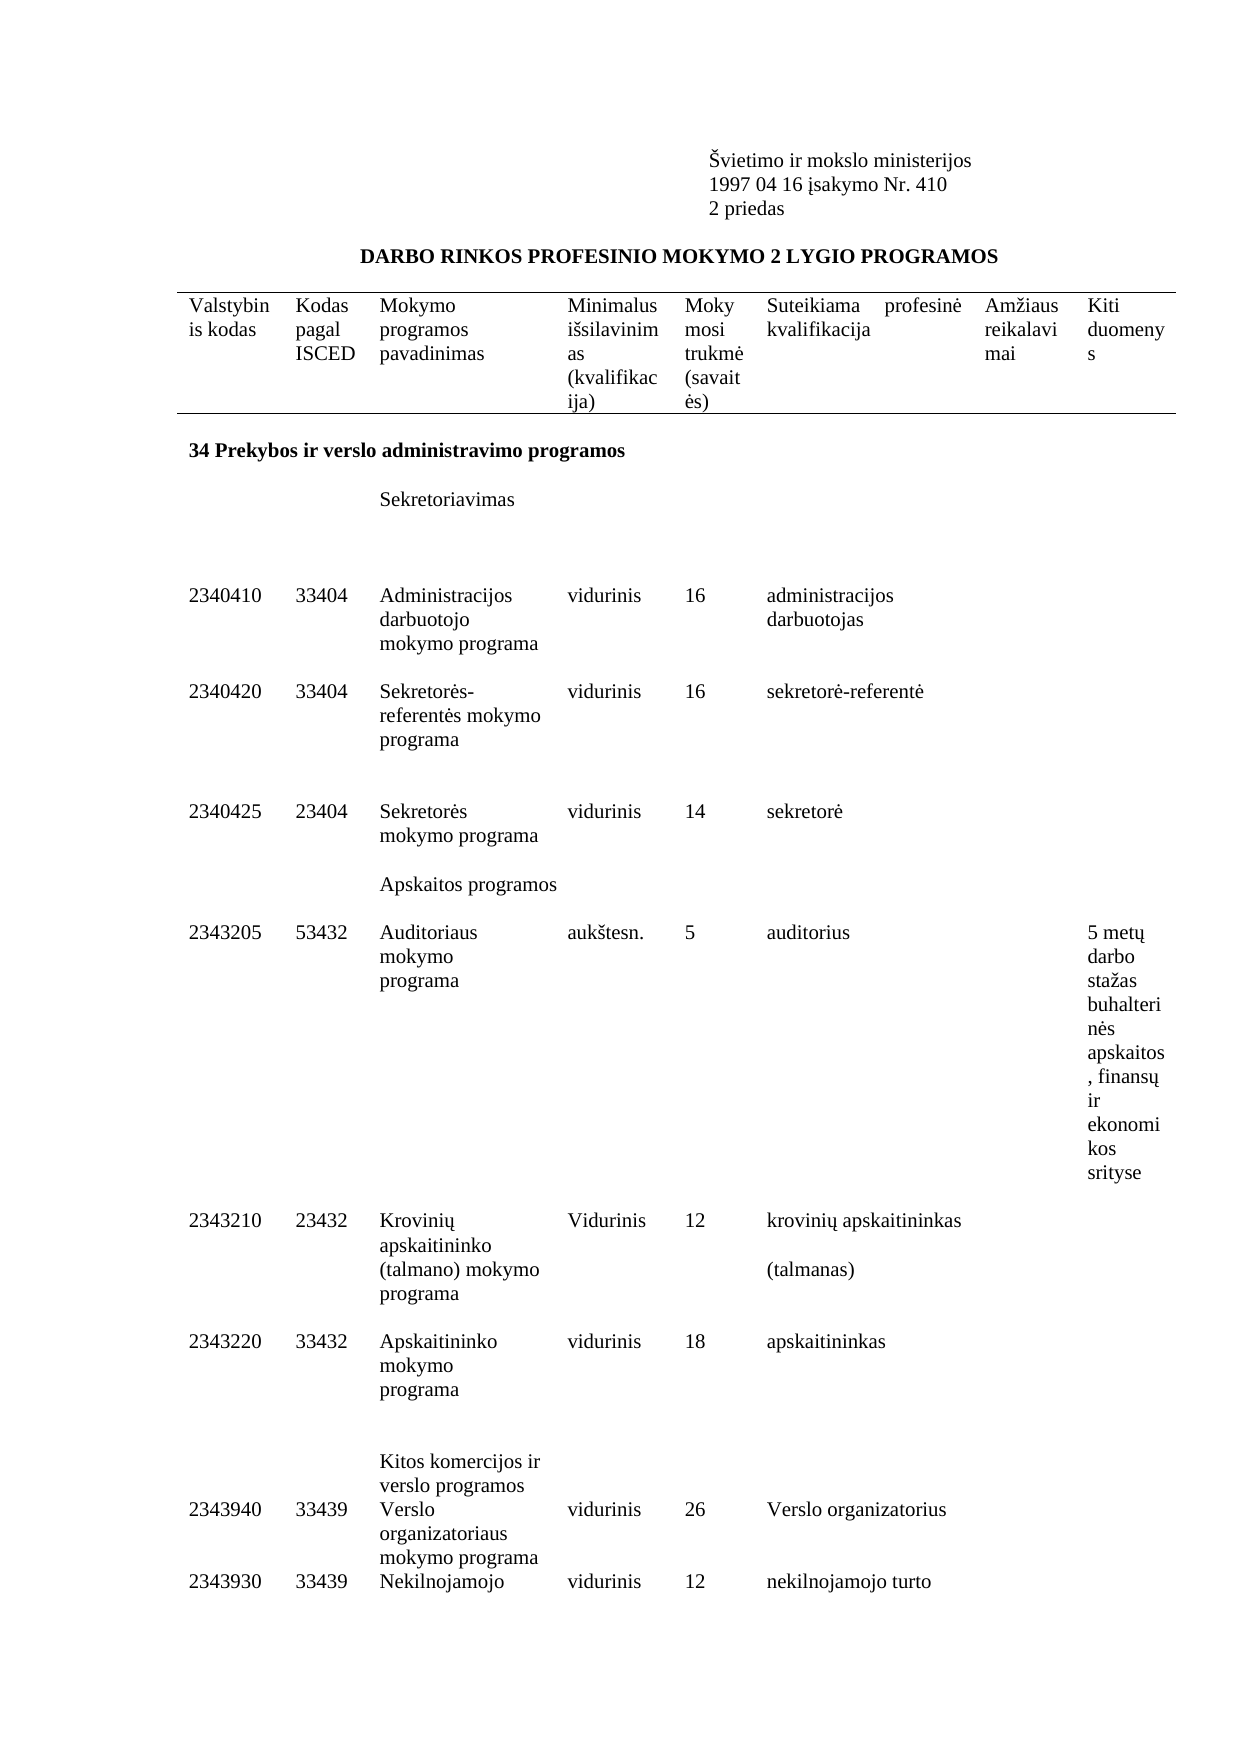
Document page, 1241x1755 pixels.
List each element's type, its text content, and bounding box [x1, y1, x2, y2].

table_cell [1076, 679, 1176, 703]
table_cell [284, 1184, 368, 1208]
table_cell [284, 992, 368, 1016]
table_cell auditorius [755, 920, 973, 968]
table_cell [368, 992, 556, 1016]
table_cell [177, 1257, 284, 1281]
table_cell [177, 1064, 284, 1184]
table_cell [284, 896, 368, 920]
table_cell [1185, 631, 1204, 655]
table_cell [1185, 1209, 1204, 1257]
table_cell [755, 631, 973, 655]
table_cell [1176, 439, 1185, 462]
table_cell [673, 1040, 755, 1064]
table_cell [1185, 1281, 1204, 1305]
table_cell [1185, 1016, 1204, 1040]
table_cell vidurinis [556, 1497, 673, 1569]
table_cell [177, 1377, 284, 1401]
table_cell [177, 655, 284, 679]
table_cell [673, 751, 755, 775]
table_cell [1176, 487, 1185, 511]
table_cell [755, 1016, 973, 1040]
table_cell [1076, 1209, 1176, 1257]
table_cell [177, 1040, 284, 1064]
table_cell [1176, 655, 1185, 679]
table_cell [284, 1449, 368, 1497]
table_cell [1176, 1064, 1185, 1184]
table_cell [177, 559, 284, 583]
table_cell [556, 775, 673, 799]
table_cell [973, 1257, 1076, 1281]
table_cell [1176, 559, 1185, 583]
table_cell [755, 968, 973, 992]
table_cell [1185, 1040, 1204, 1064]
table_cell [556, 1425, 673, 1449]
table_cell [368, 414, 556, 438]
table_cell 2340425 [177, 799, 284, 847]
table_cell 5 metų darbo stažas buhalterinės apskaitos, finansų ir ekonomikos srityse [1076, 920, 1176, 1184]
table_cell [1076, 727, 1176, 751]
table_cell [177, 968, 284, 992]
table_cell [1076, 1305, 1176, 1329]
table_cell [1176, 679, 1185, 703]
table_cell [973, 703, 1076, 727]
table_cell [1185, 703, 1204, 727]
table_cell Apskaitininko mokymo [368, 1329, 556, 1377]
table_cell [1176, 535, 1185, 559]
table_cell [1176, 1377, 1185, 1401]
table_cell 2343940 [177, 1497, 284, 1569]
table_cell Nekilnojamojo [368, 1569, 556, 1593]
table_cell [755, 1305, 973, 1329]
table_cell [973, 1064, 1076, 1184]
table_cell [556, 896, 673, 920]
table_cell vidurinis [556, 1329, 673, 1377]
table_cell 34 Prekybos ir verslo administravimo programos [177, 439, 973, 462]
table_cell [177, 463, 284, 487]
table_cell [1176, 1425, 1185, 1449]
table_cell [177, 1184, 284, 1208]
table_cell [284, 1377, 368, 1401]
table_cell [973, 655, 1076, 679]
table_cell [1076, 559, 1176, 583]
table_cell [973, 848, 1076, 872]
table_cell [755, 751, 973, 775]
table_cell [1176, 848, 1185, 872]
table_cell 16 [673, 583, 755, 631]
table_cell [673, 463, 755, 487]
table_cell [1076, 414, 1176, 438]
table_cell vidurinis [556, 799, 673, 847]
table_cell [673, 414, 755, 438]
table_cell [973, 775, 1076, 799]
table_cell [284, 655, 368, 679]
table_cell [368, 559, 556, 583]
table_cell [556, 1305, 673, 1329]
table_cell programa [368, 1281, 556, 1305]
table_cell [673, 1184, 755, 1208]
table_cell 2343930 [177, 1569, 284, 1593]
table_cell [177, 775, 284, 799]
table_cell [284, 1257, 368, 1281]
text Darbo rinkos profesinio mokymo 2 lygio programos [177, 244, 1181, 268]
table_cell [1076, 583, 1176, 631]
table_cell [673, 775, 755, 799]
table_cell [973, 872, 1076, 896]
table_cell [1185, 1257, 1204, 1281]
table_cell [284, 775, 368, 799]
table_cell [973, 1401, 1076, 1425]
table_cell [1185, 1449, 1204, 1497]
table_cell [1176, 1569, 1185, 1593]
table_cell [1076, 775, 1176, 799]
table_cell [973, 727, 1076, 751]
table_cell 18 [673, 1329, 755, 1377]
table_cell [177, 848, 284, 872]
table_cell programa [368, 1377, 556, 1401]
table_cell Krovinių apskaitininko [368, 1209, 556, 1257]
table_cell [368, 775, 556, 799]
table_cell [1176, 751, 1185, 775]
table_cell [177, 535, 284, 559]
table_cell [673, 968, 755, 992]
table_cell [368, 848, 556, 872]
table_cell [1176, 1401, 1185, 1425]
table_cell [284, 1040, 368, 1064]
table_cell [284, 1425, 368, 1449]
table_cell [973, 1329, 1076, 1377]
table_cell [177, 992, 284, 1016]
table_cell [755, 1064, 973, 1184]
table_cell [368, 1016, 556, 1040]
table_cell [973, 992, 1076, 1016]
table_cell [1185, 848, 1204, 872]
table_cell 2343205 [177, 920, 284, 968]
table_cell [1176, 511, 1185, 535]
table_cell [973, 559, 1076, 583]
table_cell [556, 1016, 673, 1040]
table_cell 23404 [284, 799, 368, 847]
table_cell 33404 [284, 679, 368, 703]
table_cell [755, 1425, 973, 1449]
table_cell [1185, 920, 1204, 968]
table_cell [556, 992, 673, 1016]
table_cell administracijos darbuotojas [755, 583, 973, 631]
table_cell [1176, 1209, 1185, 1257]
table_cell [556, 535, 673, 559]
table_cell [368, 511, 556, 535]
table_cell vidurinis [556, 583, 673, 631]
table_cell sekretorė [755, 799, 973, 847]
table_cell [177, 487, 284, 511]
table_cell 33439 [284, 1497, 368, 1569]
table_cell [755, 655, 973, 679]
table_cell [1176, 1305, 1185, 1329]
table_cell [1176, 1329, 1185, 1377]
table_cell [1076, 751, 1176, 775]
table_cell [973, 1569, 1076, 1593]
table_cell [284, 559, 368, 583]
table_cell [284, 1064, 368, 1184]
table_cell [973, 1016, 1076, 1040]
table_cell [673, 1305, 755, 1329]
table_cell [1176, 1257, 1185, 1281]
table_cell [673, 1064, 755, 1184]
table_cell [1176, 799, 1185, 847]
table_cell [1185, 1401, 1204, 1425]
table_cell krovinių apskaitininkas [755, 1209, 973, 1257]
table_cell Apskaitos programos [368, 872, 973, 896]
table_cell [284, 751, 368, 775]
table_cell [673, 1281, 755, 1305]
table_cell [177, 511, 284, 535]
table_cell [755, 775, 973, 799]
table_cell [1176, 968, 1185, 992]
table_cell [177, 1016, 284, 1040]
table_cell programa [368, 968, 556, 992]
table_cell [177, 1401, 284, 1425]
table_header Minimalus išsilavinimas (kvalifikacija) [556, 293, 673, 413]
table_cell [284, 535, 368, 559]
table_cell [755, 1377, 973, 1401]
table_cell [673, 896, 755, 920]
table_cell 12 [673, 1209, 755, 1257]
table_cell [284, 872, 368, 896]
table_cell [1185, 655, 1204, 679]
table_cell [973, 679, 1076, 703]
table_cell [284, 631, 368, 655]
table_cell [1076, 1281, 1176, 1305]
table_cell [1176, 1040, 1185, 1064]
table_header Amžiaus reikalavimai [973, 293, 1076, 413]
table_cell [673, 1257, 755, 1281]
table_cell [973, 968, 1076, 992]
table_cell [973, 439, 1076, 462]
table_cell [284, 1016, 368, 1040]
table_cell [1176, 920, 1185, 968]
table_cell [1076, 872, 1176, 896]
table_cell [673, 1449, 755, 1497]
table_cell [556, 1281, 673, 1305]
table_cell [1176, 413, 1185, 438]
table_cell Administracijos darbuotojo [368, 583, 556, 631]
table_cell 12 [673, 1569, 755, 1593]
table_cell [1076, 1449, 1176, 1497]
table_cell [368, 1425, 556, 1449]
table_cell [673, 511, 755, 535]
table_cell [556, 1064, 673, 1184]
table_cell [755, 1401, 973, 1425]
table_cell [1185, 1329, 1204, 1377]
table_cell Auditoriaus mokymo [368, 920, 556, 968]
table_cell [673, 848, 755, 872]
table_cell [368, 535, 556, 559]
table_cell [368, 1305, 556, 1329]
table_cell [556, 559, 673, 583]
text 1997 04 16 įsakymo Nr. 410 [177, 172, 1181, 196]
table_cell [1076, 799, 1176, 847]
table_cell [368, 896, 556, 920]
table_cell [755, 414, 973, 438]
table_cell 53432 [284, 920, 368, 968]
table_cell [284, 1305, 368, 1329]
table_cell [1176, 1449, 1185, 1497]
table_cell [284, 968, 368, 992]
table_cell [177, 703, 284, 727]
table_cell [973, 1497, 1076, 1569]
table_cell [1176, 1281, 1185, 1305]
table_cell [284, 703, 368, 727]
table_cell [755, 896, 973, 920]
table_cell [556, 1401, 673, 1425]
table_cell [284, 414, 368, 438]
table_cell [177, 1305, 284, 1329]
table_cell [556, 751, 673, 775]
table_cell [973, 799, 1076, 847]
table_cell [1185, 1569, 1204, 1593]
table_cell [1185, 559, 1204, 583]
table_cell [556, 968, 673, 992]
table_cell [973, 487, 1076, 511]
table_cell [1176, 1184, 1185, 1208]
table_cell [1076, 1184, 1176, 1208]
table_cell [1176, 872, 1185, 896]
table_cell [755, 727, 973, 751]
table_cell [284, 848, 368, 872]
table_cell [673, 1401, 755, 1425]
table_cell [1076, 1329, 1176, 1377]
table_cell [556, 655, 673, 679]
table_cell [1185, 1497, 1204, 1569]
table_cell [973, 751, 1076, 775]
table_cell [755, 848, 973, 872]
table_cell [1076, 1497, 1176, 1569]
table_cell [177, 872, 284, 896]
table_cell [368, 463, 556, 487]
table_cell [1076, 1377, 1176, 1401]
table_cell [973, 1040, 1076, 1064]
table_cell nekilnojamojo turto [755, 1569, 973, 1593]
table_cell [1185, 896, 1204, 920]
table_cell [755, 1281, 973, 1305]
table_cell [556, 631, 673, 655]
table_cell vidurinis [556, 1569, 673, 1593]
table_cell [1185, 968, 1204, 992]
table_cell [755, 1040, 973, 1064]
table_cell [1076, 511, 1176, 535]
table_cell [1185, 1425, 1204, 1449]
table_cell [1176, 583, 1185, 631]
table_cell (talmano) mokymo [368, 1257, 556, 1281]
table_cell [556, 463, 673, 487]
table_cell [177, 414, 284, 438]
table_cell [556, 1184, 673, 1208]
table_cell [1076, 535, 1176, 559]
table_cell [556, 511, 673, 535]
table_cell [755, 559, 973, 583]
table_cell [673, 1016, 755, 1040]
table_cell [1185, 727, 1204, 751]
table_cell [973, 631, 1076, 655]
table_cell [755, 1449, 973, 1497]
table_cell [973, 920, 1076, 968]
table_cell [1185, 583, 1204, 631]
table_cell [755, 535, 973, 559]
table_cell [284, 463, 368, 487]
table_cell [755, 487, 973, 511]
table_cell 33432 [284, 1329, 368, 1377]
table_cell [673, 487, 755, 511]
table_cell [1176, 703, 1185, 727]
table_header [1185, 292, 1204, 413]
table_cell [973, 1281, 1076, 1305]
table_cell [1076, 896, 1176, 920]
table_cell 33439 [284, 1569, 368, 1593]
table_cell Kitos komercijos ir verslo programos [368, 1449, 556, 1497]
table_cell [1185, 799, 1204, 847]
table_cell [1185, 487, 1204, 511]
table_cell [1185, 511, 1204, 535]
table_cell [973, 1209, 1076, 1257]
table_cell [556, 487, 673, 511]
table_cell [755, 992, 973, 1016]
table_cell [1185, 751, 1204, 775]
table_header Kodas pagal ISCED [284, 293, 368, 413]
table_cell [673, 727, 755, 751]
table_cell [973, 535, 1076, 559]
table_cell [1185, 413, 1204, 438]
table_cell [556, 703, 673, 727]
table_cell [368, 1401, 556, 1425]
text 2 priedas [177, 196, 1181, 220]
table_cell [973, 463, 1076, 487]
table_cell [1076, 703, 1176, 727]
table_cell [368, 1064, 556, 1184]
table_cell [368, 655, 556, 679]
table_cell [1185, 535, 1204, 559]
table_cell [1185, 679, 1204, 703]
table_cell [973, 1305, 1076, 1329]
table_cell [284, 1401, 368, 1425]
table_cell [973, 583, 1076, 631]
table_cell [177, 631, 284, 655]
table_cell [556, 727, 673, 751]
table_cell [1185, 872, 1204, 896]
table_cell [973, 896, 1076, 920]
table_cell [755, 1184, 973, 1208]
table_cell [284, 487, 368, 511]
table_cell [177, 727, 284, 751]
table_cell [556, 1040, 673, 1064]
table_cell [556, 1257, 673, 1281]
table_cell [1185, 463, 1204, 487]
table_cell [177, 1425, 284, 1449]
table_cell [1176, 631, 1185, 655]
table_cell Sekretorės-referentės mokymo programa [368, 679, 556, 775]
table_cell [1185, 992, 1204, 1016]
table_cell [1076, 439, 1176, 462]
table_cell 16 [673, 679, 755, 703]
table_header [1176, 292, 1185, 413]
table_cell [1185, 1064, 1204, 1184]
table_cell [177, 896, 284, 920]
table_cell [284, 727, 368, 751]
table_cell [556, 1449, 673, 1497]
table_cell [1176, 1497, 1185, 1569]
table_cell [1076, 1257, 1176, 1281]
table_cell [1076, 848, 1176, 872]
table_cell [673, 1377, 755, 1401]
table_cell mokymo programa [368, 631, 556, 655]
table_cell [673, 559, 755, 583]
table_cell [973, 1184, 1076, 1208]
table_cell [1076, 631, 1176, 655]
table_cell [1076, 1425, 1176, 1449]
table_cell [673, 535, 755, 559]
table_cell [1076, 487, 1176, 511]
table_cell [1076, 655, 1176, 679]
table_cell [1076, 1569, 1176, 1593]
table_cell [284, 511, 368, 535]
table_cell Verslo organizatorius [755, 1497, 973, 1569]
table_header Mokymo programos pavadinimas [368, 293, 556, 413]
table_cell [1076, 463, 1176, 487]
table_cell [1176, 1016, 1185, 1040]
table_cell [284, 1281, 368, 1305]
table_cell [755, 511, 973, 535]
table_cell 2343220 [177, 1329, 284, 1377]
table_cell Verslo organizatoriaus mokymo programa [368, 1497, 556, 1569]
table_cell 2340410 [177, 583, 284, 631]
table_cell [673, 631, 755, 655]
table_cell 14 [673, 799, 755, 847]
table_cell vidurinis [556, 679, 673, 703]
table_cell [973, 1425, 1076, 1449]
table_cell [177, 751, 284, 775]
table_cell [368, 1184, 556, 1208]
table_cell [973, 511, 1076, 535]
table_cell [673, 992, 755, 1016]
table_cell [1185, 1184, 1204, 1208]
table_cell [673, 1425, 755, 1449]
table_cell [673, 703, 755, 727]
table_header Mokymosi trukmė (savaitės) [673, 293, 755, 413]
table_cell [1185, 1305, 1204, 1329]
table_cell [556, 848, 673, 872]
table_cell 2340420 [177, 679, 284, 703]
table_cell Sekretoriavimas [368, 487, 556, 511]
table_cell 26 [673, 1497, 755, 1569]
table_cell sekretorė-referentė [755, 679, 973, 703]
table_cell (talmanas) [755, 1257, 973, 1281]
table_header Valstybinis kodas [177, 293, 284, 413]
table_cell [177, 1449, 284, 1497]
table_cell [755, 703, 973, 727]
table_cell [1176, 463, 1185, 487]
table_cell [556, 414, 673, 438]
table_cell 5 [673, 920, 755, 968]
table_cell Sekretorės mokymo programa [368, 799, 556, 847]
table_cell apskaitininkas [755, 1329, 973, 1377]
table_cell [1176, 727, 1185, 751]
table_cell [755, 463, 973, 487]
table_cell 23432 [284, 1209, 368, 1257]
table_cell 2343210 [177, 1209, 284, 1257]
table_cell [1176, 896, 1185, 920]
table_cell [1185, 1377, 1204, 1401]
table_cell [1185, 439, 1204, 462]
table_cell [1176, 992, 1185, 1016]
table_cell [177, 1281, 284, 1305]
table_cell [973, 1449, 1076, 1497]
table_cell [973, 414, 1076, 438]
text Švietimo ir mokslo ministerijos [709, 148, 1181, 172]
table_cell 33404 [284, 583, 368, 631]
table_cell [673, 655, 755, 679]
table_cell [1185, 775, 1204, 799]
table_cell [973, 1377, 1076, 1401]
table_cell [368, 1040, 556, 1064]
table_cell [1176, 775, 1185, 799]
table_cell [1076, 1401, 1176, 1425]
table_cell [556, 1377, 673, 1401]
table_header Suteikiama profesinė kvalifikacija [755, 293, 973, 413]
table_cell aukštesn. [556, 920, 673, 968]
table_cell Vidurinis [556, 1209, 673, 1257]
table_header Kiti duomenys [1076, 293, 1176, 413]
